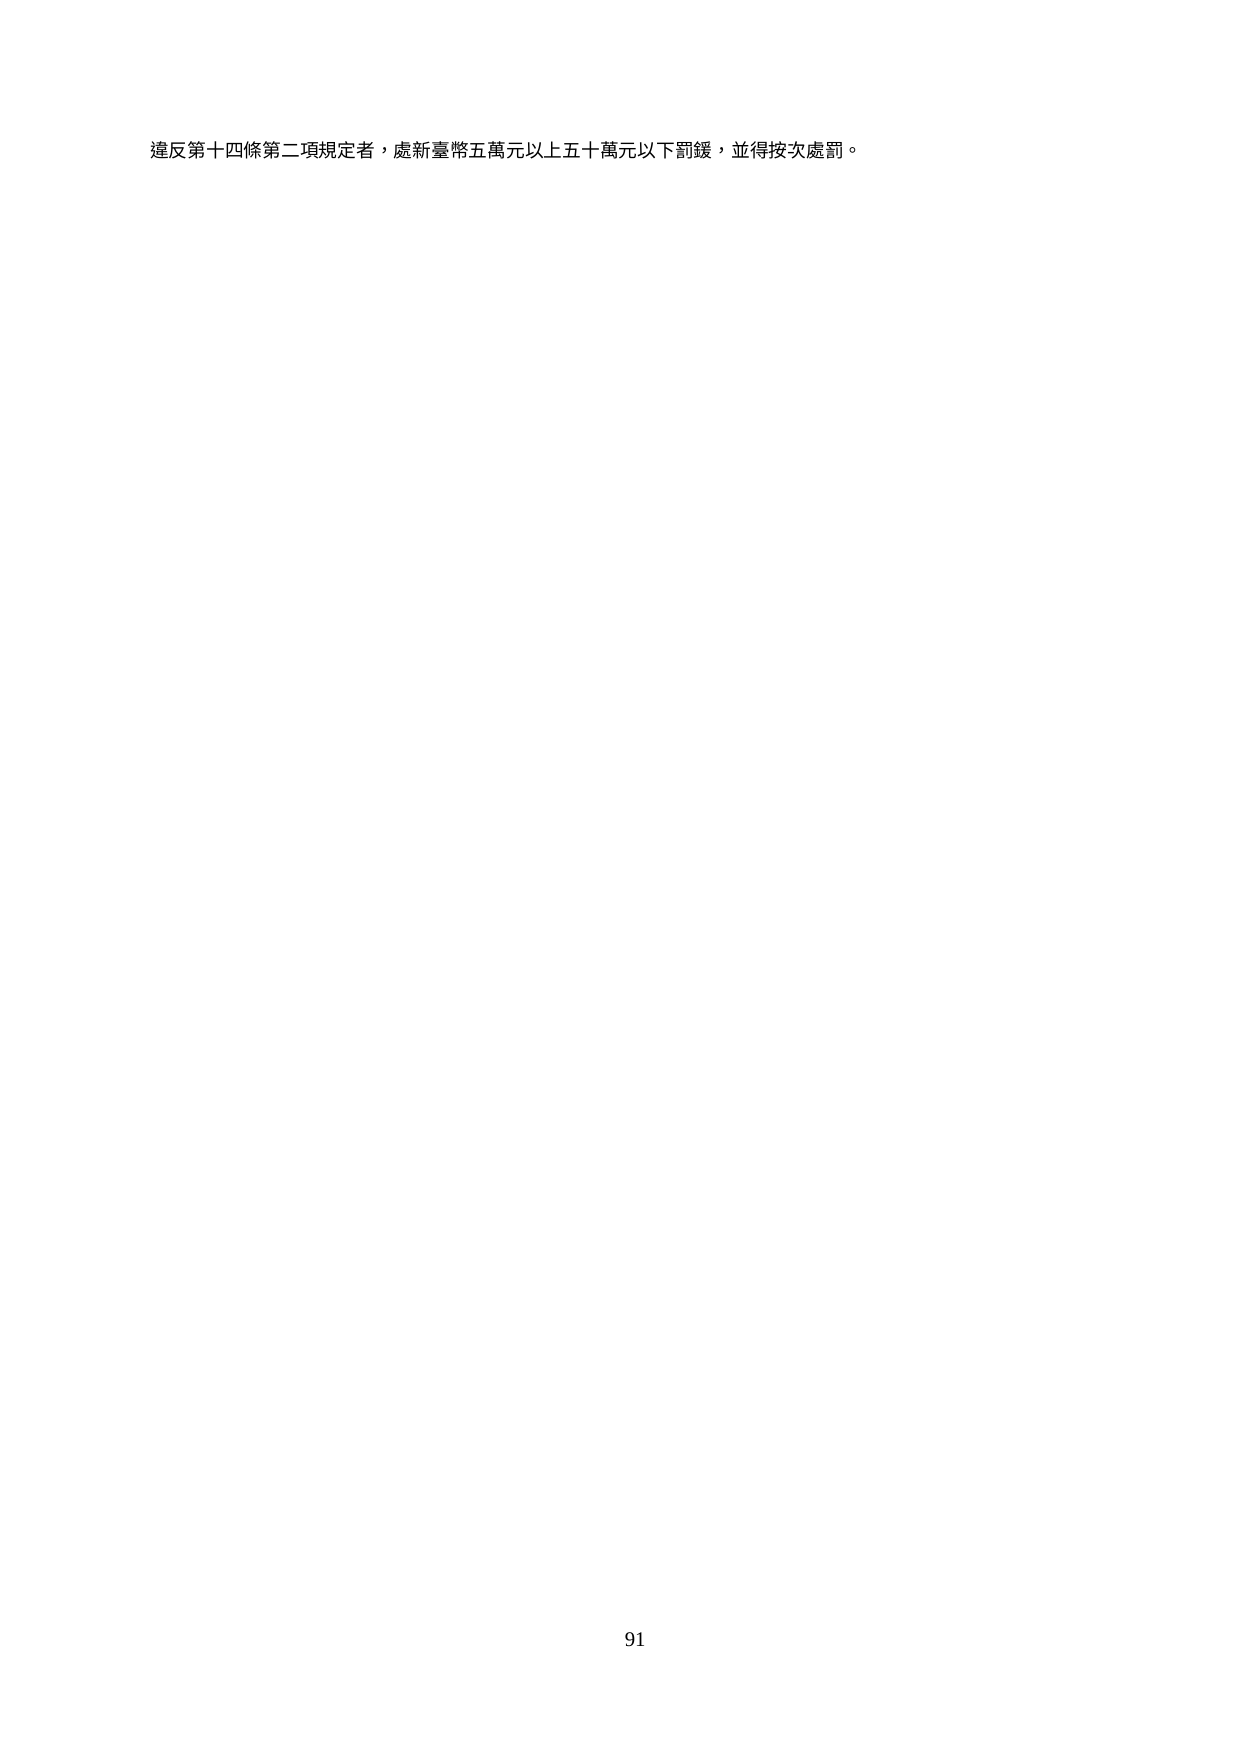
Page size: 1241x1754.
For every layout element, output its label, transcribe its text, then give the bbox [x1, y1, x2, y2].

text 違反第十四條第二項規定者，處新臺幣五萬元以上五十萬元以下罰鍰，並得按次處罰。 [150, 108, 1063, 170]
